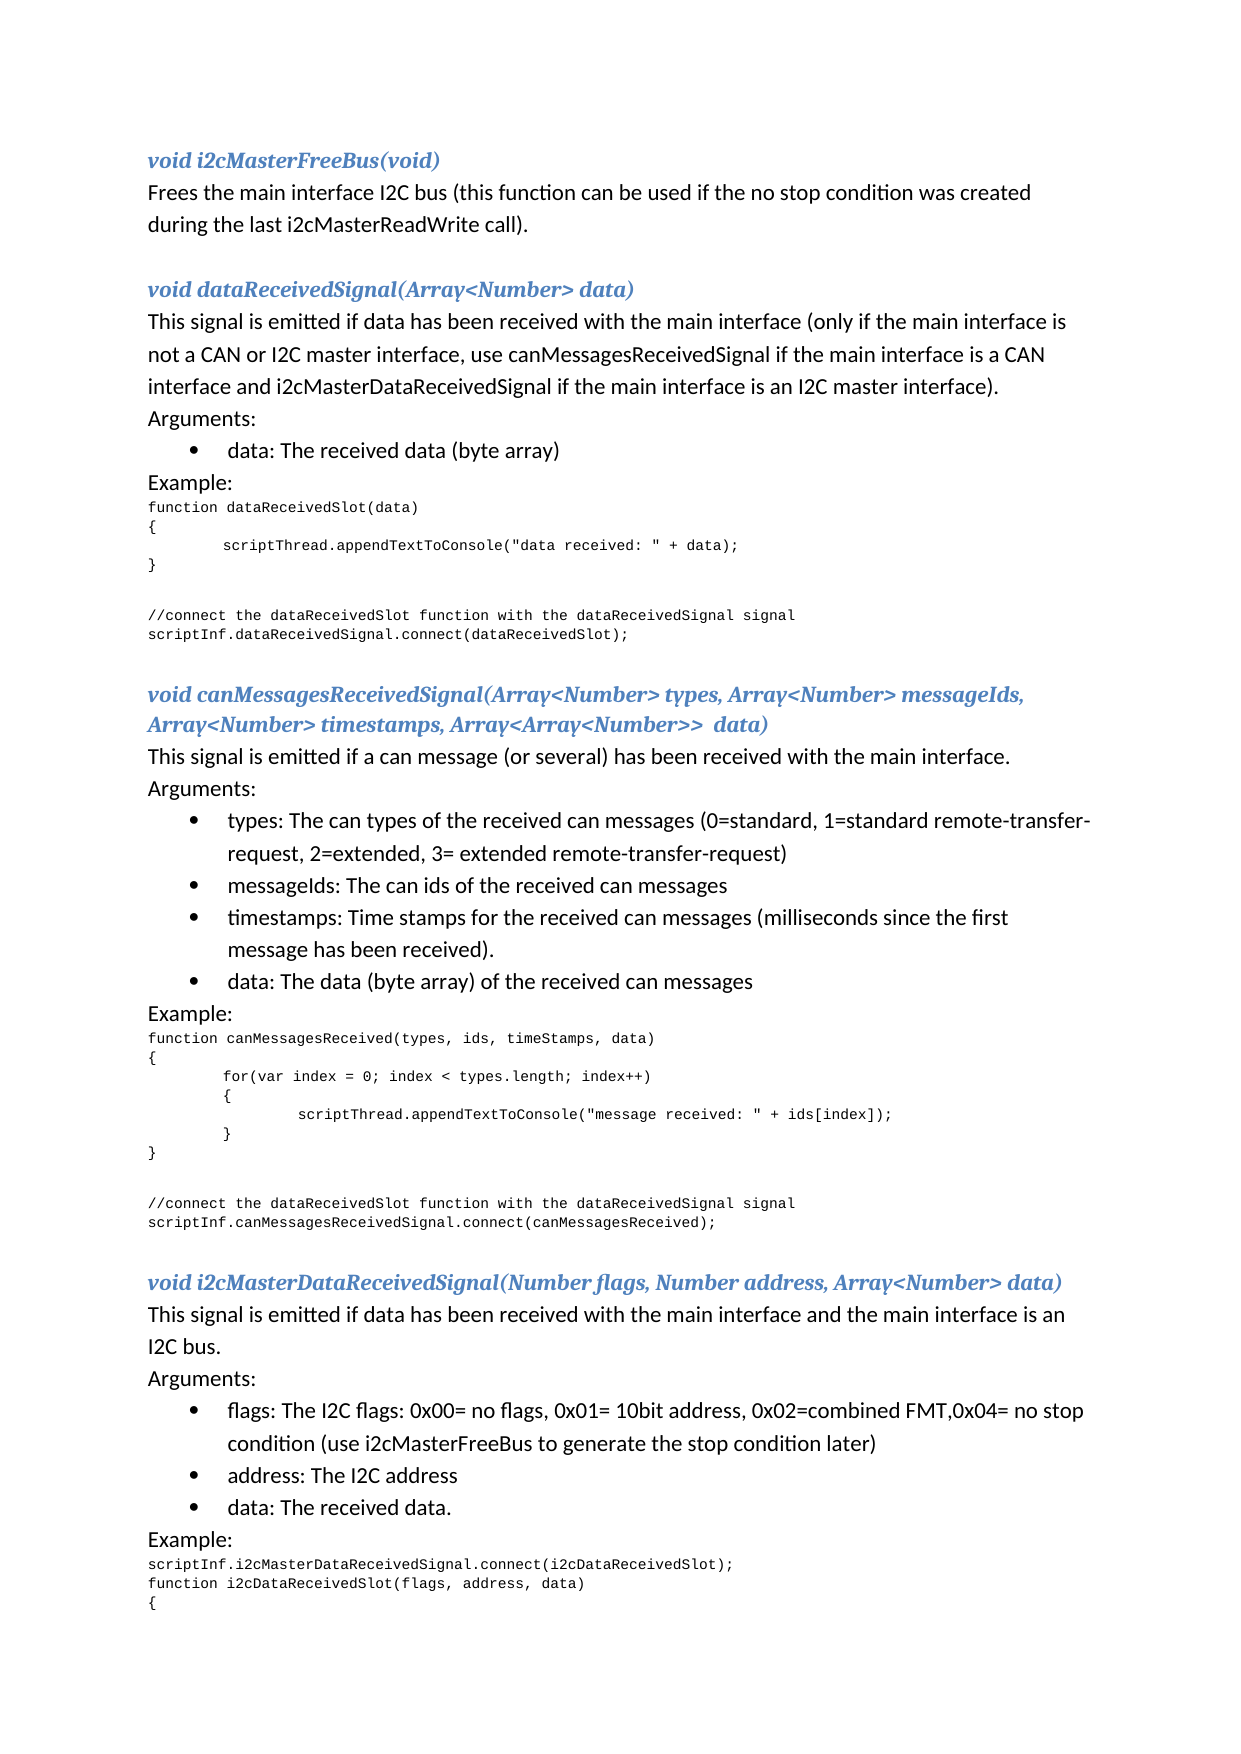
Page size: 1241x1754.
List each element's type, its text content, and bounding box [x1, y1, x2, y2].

subtitle void i2cMasterDataReceivedSignal(Number flags, Number address, Array<Number> data) [148, 1270, 1093, 1296]
subtitle void i2cMasterFreeBus(void) [148, 148, 1093, 174]
text scriptThread.appendTextToConsole("message received: " + ids[index]); [148, 1108, 1093, 1124]
text This signal is emitted if data has been received with the main interface (only if the main interface is not a CAN or I2C master interface, use canMessagesReceivedSignal if the main interface is a CAN interface and i2cMasterDataReceivedSignal if the main interface is an I2C master interface). [148, 307, 1093, 400]
subtitle void canMessagesReceivedSignal(Array<Number> types, Array<Number> messageIds, Array<Number> timestamps, Array<Array<Number>> data) [148, 682, 1093, 738]
text This signal is emitted if a can message (or several) has been received with the main interface. [148, 742, 1093, 770]
text Arguments: [148, 774, 1093, 802]
text scriptInf.canMessagesReceivedSignal.connect(canMessagesReceived); [148, 1216, 1093, 1232]
text //connect the dataReceivedSlot function with the dataReceivedSignal signal [148, 609, 1093, 625]
text function i2cDataReceivedSlot(flags, address, data) [148, 1576, 1093, 1593]
text } [148, 1127, 1093, 1143]
text //connect the dataReceivedSlot function with the dataReceivedSignal signal [148, 1197, 1093, 1213]
text function canMessagesReceived(types, ids, timeStamps, data) [148, 1032, 1093, 1048]
subtitle void dataReceivedSignal(Array<Number> data) [148, 277, 1093, 304]
text Arguments: [148, 404, 1093, 432]
text Frees the main interface I2C bus (this function can be used if the no stop condition was created during the last i2cMasterReadWrite call). [148, 178, 1093, 238]
text Example: [148, 468, 1093, 496]
text { [148, 1051, 1093, 1067]
text { [148, 1595, 1093, 1612]
text { [148, 519, 1093, 536]
text { [148, 1089, 1093, 1105]
list flags: The I2C flags: 0x00= no flags, 0x01= 10bit address, 0x02=combined FMT,0x04= no stop condition (use i2cMasterFreeBus to generate the stop condition later) [190, 1396, 1093, 1457]
list data: The received data (byte array) [190, 436, 1093, 464]
text function dataReceivedSlot(data) [148, 501, 1093, 517]
list timestamps: Time stamps for the received can messages (milliseconds since the first message has been received). [190, 903, 1093, 963]
text } [148, 557, 1093, 574]
text scriptInf.dataReceivedSignal.connect(dataReceivedSlot); [148, 628, 1093, 644]
list data: The received data. [190, 1493, 1093, 1521]
list data: The data (byte array) of the received can messages [190, 967, 1093, 995]
text scriptThread.appendTextToConsole("data received: " + data); [148, 538, 1093, 555]
text Example: [148, 1525, 1093, 1553]
text scriptInf.i2cMasterDataReceivedSignal.connect(i2cDataReceivedSlot); [148, 1557, 1093, 1574]
text Arguments: [148, 1364, 1093, 1392]
list address: The I2C address [190, 1461, 1093, 1489]
text Example: [148, 999, 1093, 1028]
text This signal is emitted if data has been received with the main interface and the main interface is an I2C bus. [148, 1300, 1093, 1360]
list messageIds: The can ids of the received can messages [190, 871, 1093, 899]
text } [148, 1146, 1093, 1162]
list types: The can types of the received can messages (0=standard, 1=standard remote-transfer-request, 2=extended, 3= extended remote-transfer-request) [190, 806, 1093, 867]
text for(var index = 0; index < types.length; index++) [148, 1070, 1093, 1086]
